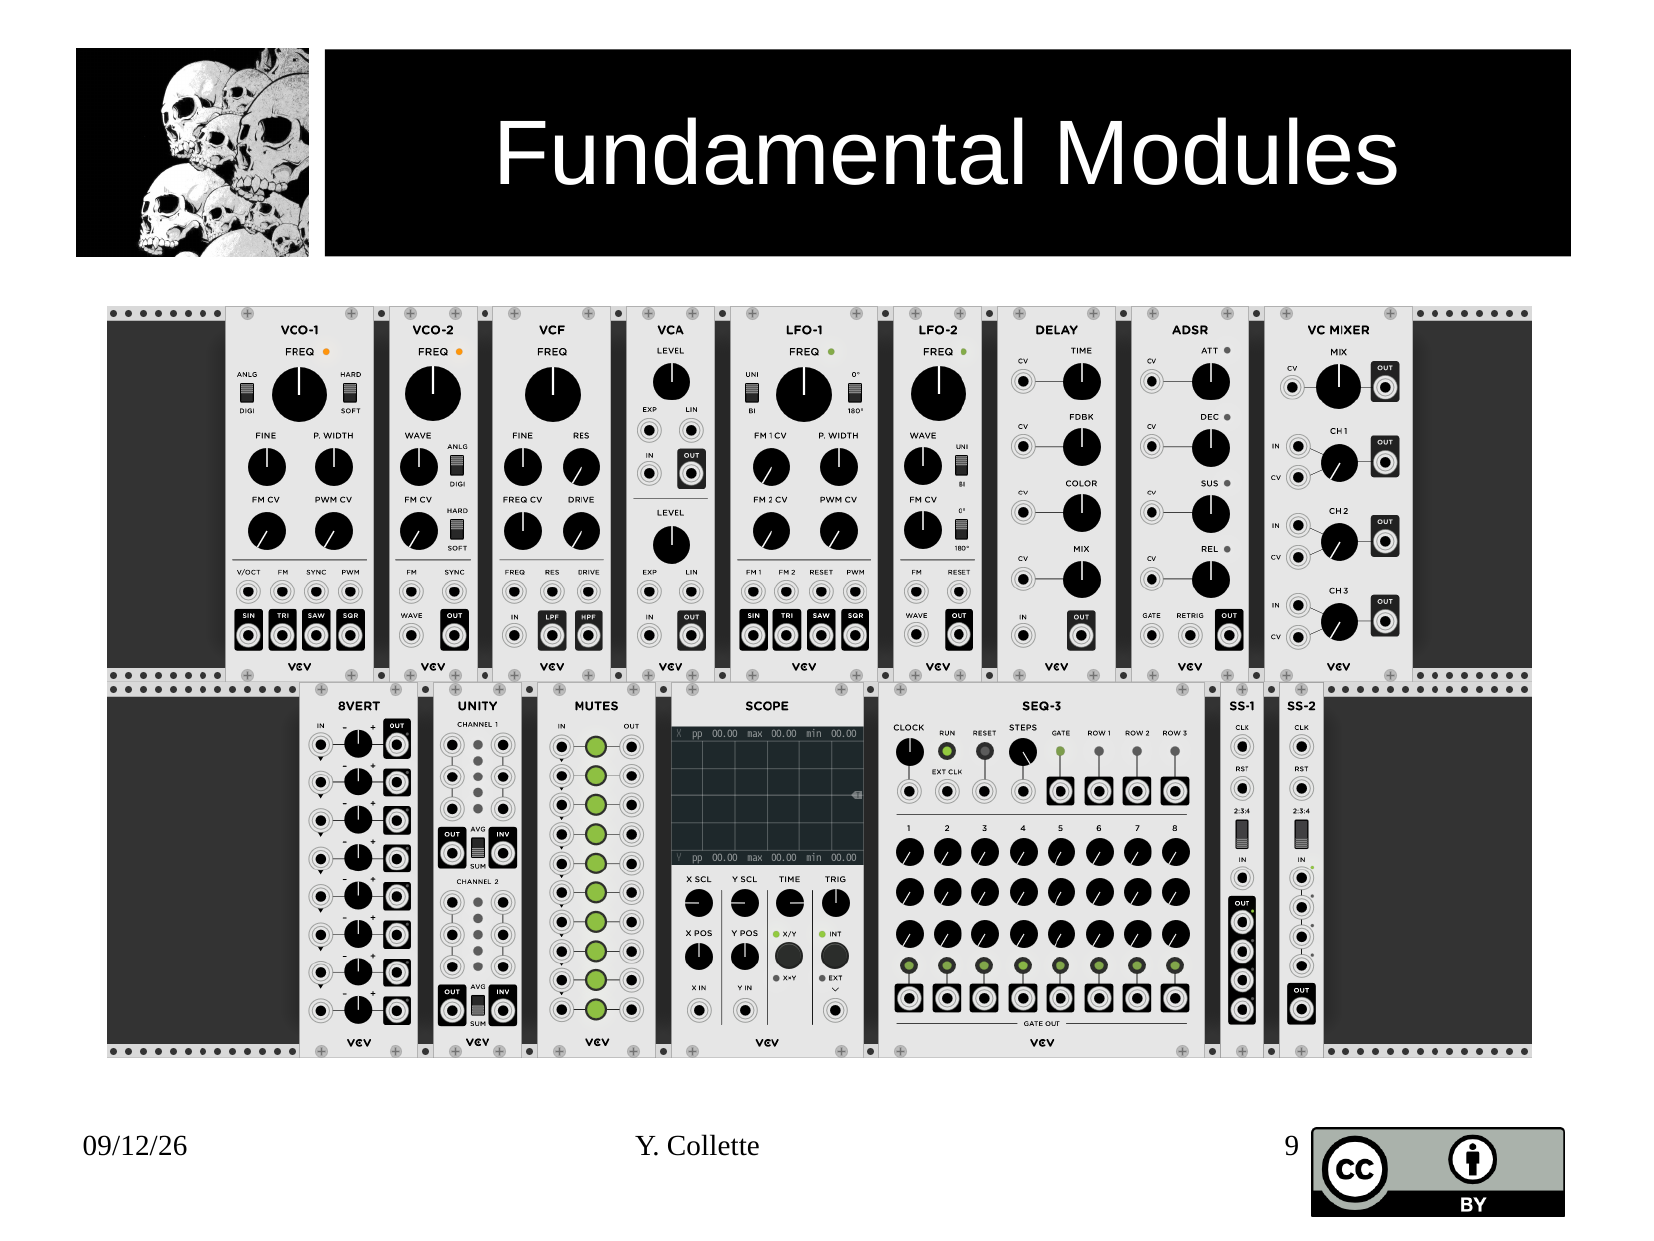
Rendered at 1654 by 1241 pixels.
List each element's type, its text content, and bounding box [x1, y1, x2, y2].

picture [107, 306, 1532, 1058]
title Fundamental Modules [324, 49, 1571, 257]
picture [1311, 1127, 1565, 1217]
picture [76, 48, 309, 257]
